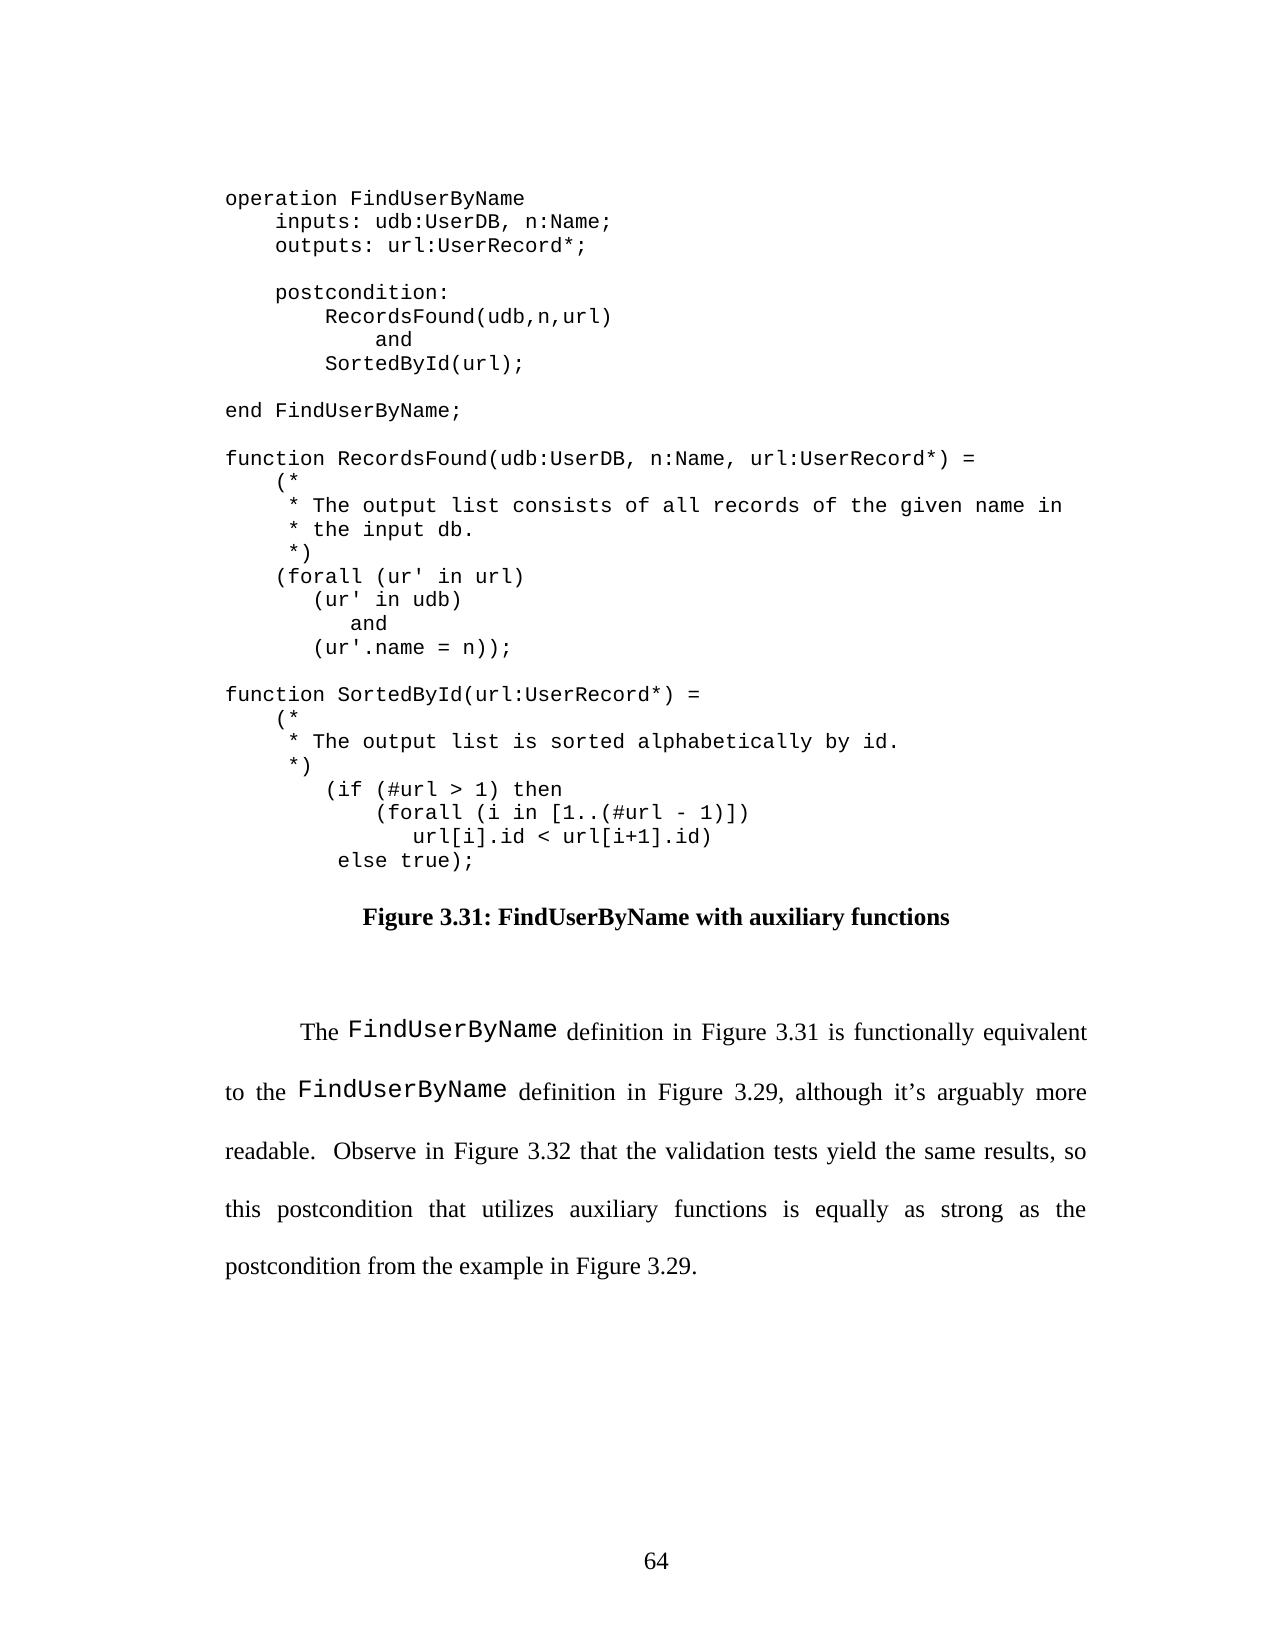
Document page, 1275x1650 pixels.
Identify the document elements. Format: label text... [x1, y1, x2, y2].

text and [225, 613, 1087, 637]
text (forall (ur' in url) [225, 566, 1087, 589]
text (* [225, 708, 1087, 731]
text inputs: udb:UserDB, n:Name; [225, 211, 1087, 235]
text function SortedById(url:UserRecord*) = [225, 684, 1087, 708]
text and [225, 329, 1087, 353]
text postcondition: [225, 282, 1087, 306]
text * the input db. [225, 518, 1087, 542]
text end FindUserByName; [225, 400, 1087, 424]
text (* [225, 471, 1087, 495]
text The FindUserByName definition in Figure 3.31 is functionally equivalent to the FindUserByName definition in Figure 3.29, although it’s arguably more readable. Observe in Figure 3.32 that the validation tests yield the same results, so this postcondition that utilizes auxiliary functions is equally as strong as the postcondition from the example in Figure 3.29. [225, 1017, 1087, 1280]
text Figure 3.31: FindUserByName with auxiliary functions [225, 902, 1087, 931]
text (forall (i in [1..(#url - 1)]) [225, 802, 1087, 826]
text * The output list is sorted alphabetically by id. [225, 731, 1087, 755]
text function RecordsFound(udb:UserDB, n:Name, url:UserRecord*) = [225, 448, 1087, 471]
text (if (#url > 1) then [225, 779, 1087, 802]
text outputs: url:UserRecord*; [225, 235, 1087, 258]
text (ur'.name = n)); [225, 637, 1087, 660]
text SortedById(url); [225, 353, 1087, 377]
text * The output list consists of all records of the given name in [225, 495, 1087, 518]
text (ur' in udb) [225, 589, 1087, 613]
text RecordsFound(udb,n,url) [225, 306, 1087, 329]
text *) [225, 755, 1087, 779]
text *) [225, 542, 1087, 566]
text url[i].id < url[i+1].id) [225, 826, 1087, 849]
text else true); [225, 849, 1087, 873]
text operation FindUserByName [225, 187, 1087, 211]
